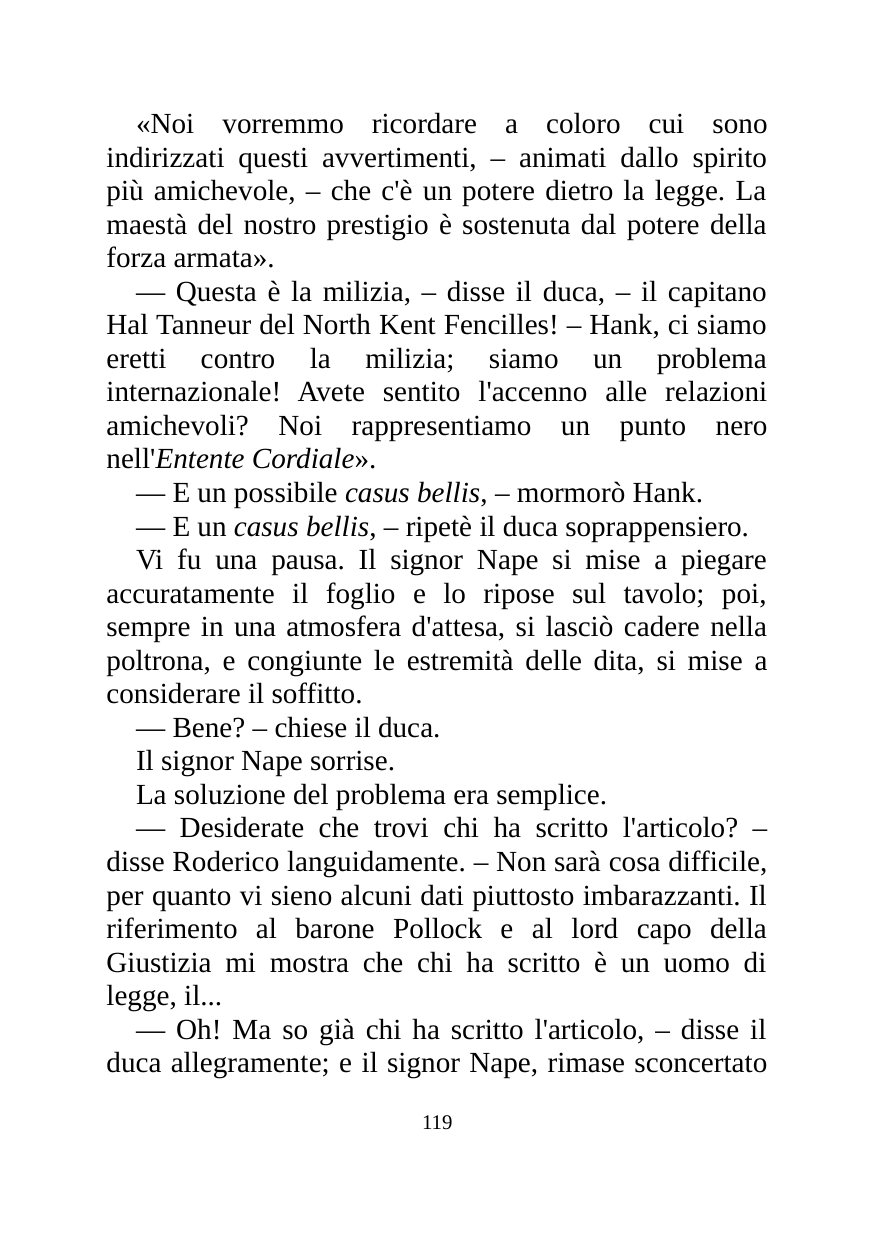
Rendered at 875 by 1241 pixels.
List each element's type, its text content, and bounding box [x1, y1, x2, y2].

text Il signor Nape sorrise. [106, 743, 768, 777]
text «Noi vorremmo ricordare a coloro cui sono indirizzati questi avvertimenti, – animati dallo spirito più amichevole, – che c'è un potere dietro la legge. La maestà del nostro prestigio è sostenuta dal potere della forza armata». [106, 106, 768, 274]
text — Desiderate che trovi chi ha scritto l'articolo? – disse Roderico languidamente. – Non sarà cosa difficile, per quanto vi sieno alcuni dati piuttosto imbarazzanti. Il riferimento al barone Pollock e al lord capo della Giustizia mi mostra che chi ha scritto è un uomo di legge, il... [106, 811, 768, 1012]
text — E un possibile casus bellis, – mormorò Hank. [106, 475, 768, 509]
text — Bene? – chiese il duca. [106, 710, 768, 743]
text Vi fu una pausa. Il signor Nape si mise a piegare accuratamente il foglio e lo ripose sul tavolo; poi, sempre in una atmosfera d'attesa, si lasciò cadere nella poltrona, e congiunte le estremità delle dita, si mise a considerare il soffitto. [106, 542, 768, 710]
text — E un casus bellis, – ripetè il duca soprappensiero. [106, 509, 768, 542]
text — Oh! Ma so già chi ha scritto l'articolo, – disse il duca allegramente; e il signor Nape, rimase sconcertato [106, 1012, 768, 1079]
text — Questa è la milizia, – disse il duca, – il capitano Hal Tanneur del North Kent Fencilles! – Hank, ci siamo eretti contro la milizia; siamo un problema internazionale! Avete sentito l'accenno alle relazioni amichevoli? Noi rappresentiamo un punto nero nell'Entente Cordiale». [106, 274, 768, 475]
text La soluzione del problema era semplice. [106, 777, 768, 811]
